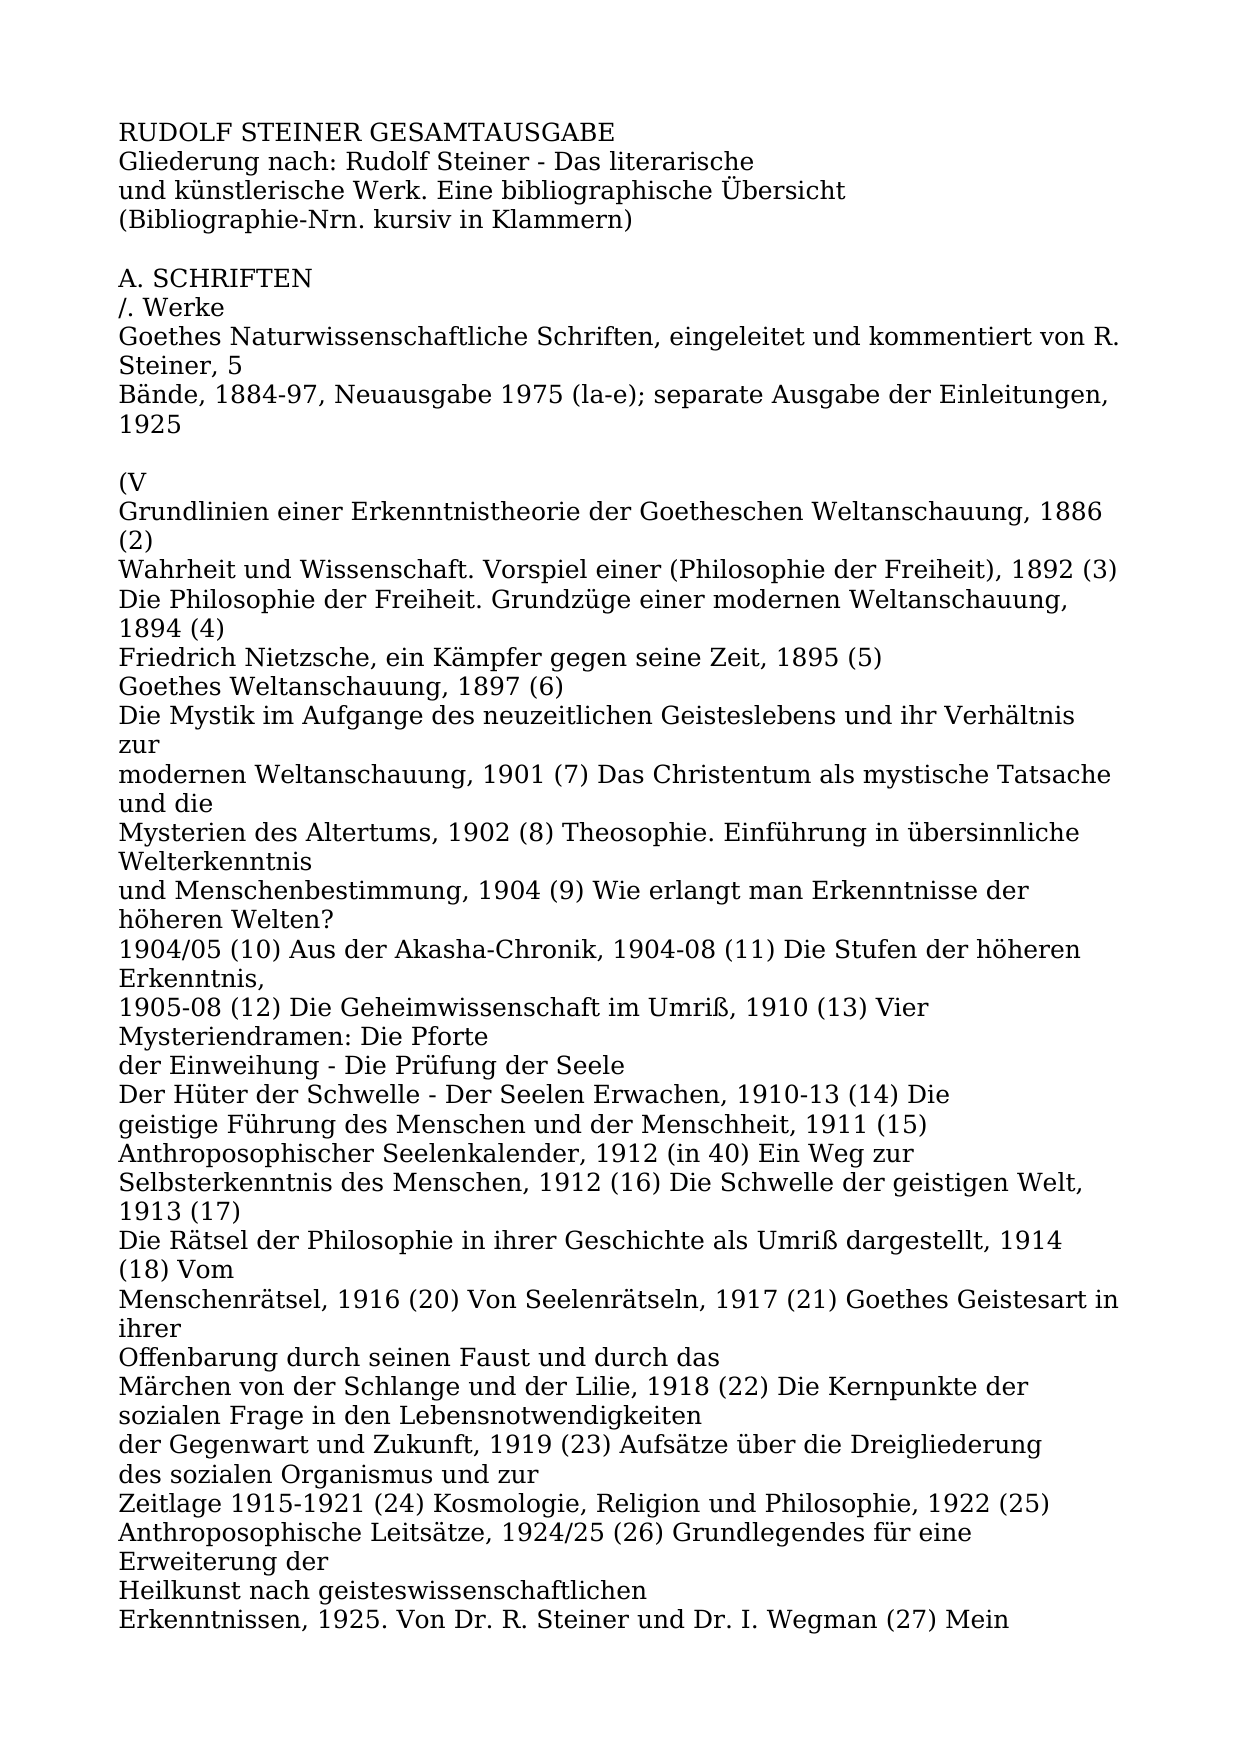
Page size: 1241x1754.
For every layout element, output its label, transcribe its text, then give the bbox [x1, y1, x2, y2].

text (V [118, 468, 1122, 497]
text Märchen von der Schlange und der Lilie, 1918 (22) Die Kernpunkte der [118, 1372, 1122, 1401]
text Mysterien des Altertums, 1902 (8) Theosophie. Einführung in übersinnliche Welterkenntnis [118, 818, 1122, 876]
text Grundlinien einer Erkenntnistheorie der Goetheschen Weltanschauung, 1886 (2) [118, 497, 1122, 556]
text 1913 (17) [118, 1197, 1122, 1226]
text Der Hüter der Schwelle - Der Seelen Erwachen, 1910-13 (14) Die [118, 1081, 1122, 1110]
text /. Werke [118, 293, 1122, 322]
text der Einweihung - Die Prüfung der Seele [118, 1051, 1122, 1081]
text Offenbarung durch seinen Faust und durch das [118, 1343, 1122, 1372]
text (Bibliographie-Nrn. kursiv in Klammern) [118, 206, 1122, 235]
text modernen Weltanschauung, 1901 (7) Das Christentum als mystische Tatsache und die [118, 760, 1122, 818]
text 1905-08 (12) Die Geheimwissenschaft im Umriß, 1910 (13) Vier Mysteriendramen: Die Pforte [118, 993, 1122, 1051]
text Anthroposophischer Seelenkalender, 1912 (in 40) Ein Weg zur [118, 1139, 1122, 1168]
text Goethes Naturwissenschaftliche Schriften, eingeleitet und kommentiert von R. Steiner, 5 [118, 322, 1122, 381]
text der Gegenwart und Zukunft, 1919 (23) Aufsätze über die Dreigliederung [118, 1431, 1122, 1460]
text des sozialen Organismus und zur [118, 1460, 1122, 1489]
text Erkenntnissen, 1925. Von Dr. R. Steiner und Dr. I. Wegman (27) Mein [118, 1606, 1122, 1635]
text und Menschenbestimmung, 1904 (9) Wie erlangt man Erkenntnisse der höheren Welten? [118, 876, 1122, 935]
text Wahrheit und Wissenschaft. Vorspiel einer (Philosophie der Freiheit), 1892 (3) [118, 556, 1122, 585]
text Menschenrätsel, 1916 (20) Von Seelenrätseln, 1917 (21) Goethes Geistesart in ihrer [118, 1285, 1122, 1343]
text Anthroposophische Leitsätze, 1924/25 (26) Grundlegendes für eine Erweiterung der [118, 1518, 1122, 1576]
text Selbsterkenntnis des Menschen, 1912 (16) Die Schwelle der geistigen Welt, [118, 1168, 1122, 1197]
text Die Philosophie der Freiheit. Grundzüge einer modernen Weltanschauung, 1894 (4) [118, 585, 1122, 643]
text Die Rätsel der Philosophie in ihrer Geschichte als Umriß dargestellt, 1914 (18) Vom [118, 1226, 1122, 1285]
text geistige Führung des Menschen und der Menschheit, 1911 (15) [118, 1110, 1122, 1139]
text Heilkunst nach geisteswissenschaftlichen [118, 1576, 1122, 1606]
text und künstlerische Werk. Eine bibliographische Übersicht [118, 176, 1122, 206]
text Gliederung nach: Rudolf Steiner - Das literarische [118, 147, 1122, 176]
text sozialen Frage in den Lebensnotwendigkeiten [118, 1401, 1122, 1431]
text Die Mystik im Aufgange des neuzeitlichen Geisteslebens und ihr Verhältnis zur [118, 701, 1122, 760]
text Friedrich Nietzsche, ein Kämpfer gegen seine Zeit, 1895 (5) [118, 643, 1122, 672]
text 1904/05 (10) Aus der Akasha-Chronik, 1904-08 (11) Die Stufen der höheren Erkenntnis, [118, 935, 1122, 993]
text Zeitlage 1915-1921 (24) Kosmologie, Religion und Philosophie, 1922 (25) [118, 1489, 1122, 1518]
text A. SCHRIFTEN [118, 264, 1122, 293]
text Bände, 1884-97, Neuausgabe 1975 (la-e); separate Ausgabe der Einleitungen, 1925 [118, 381, 1122, 439]
text Goethes Weltanschauung, 1897 (6) [118, 672, 1122, 701]
text RUDOLF STEINER GESAMTAUSGABE [118, 118, 1122, 147]
